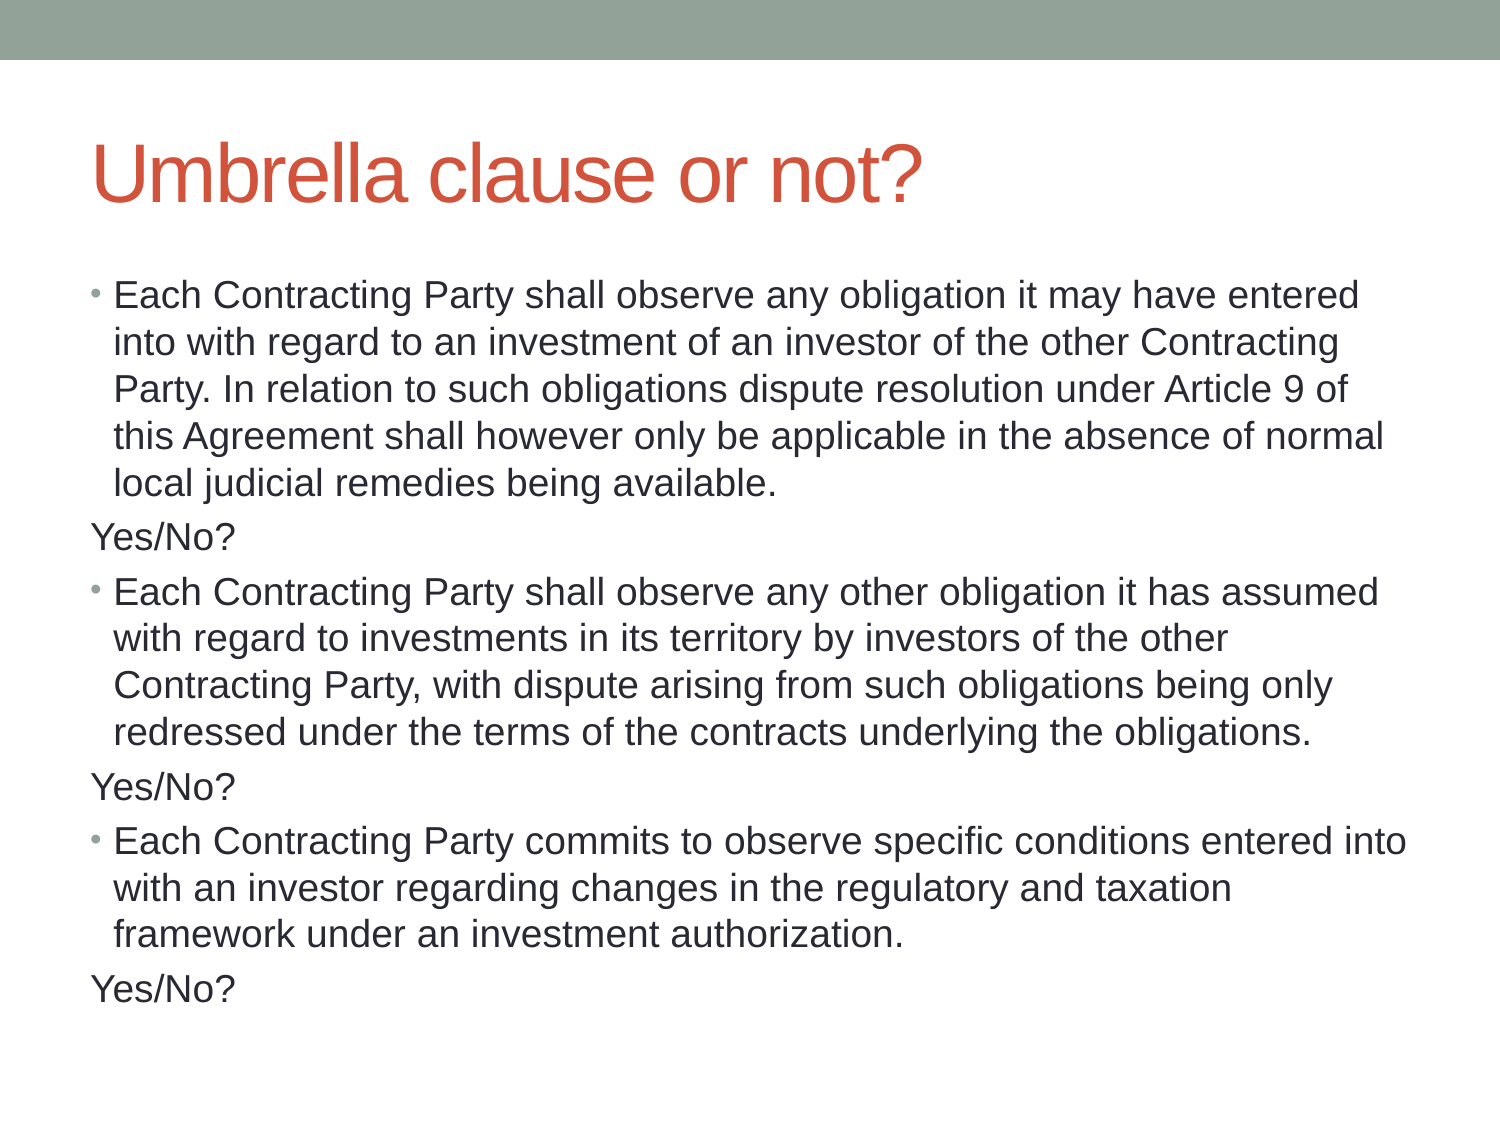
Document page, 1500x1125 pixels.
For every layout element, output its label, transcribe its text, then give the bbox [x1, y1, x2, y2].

title Umbrella clause or not? [75, 87, 1425, 250]
list Each Contracting Party shall observe any obligation it may have entered into with regard to an investment of an investor of the other Contracting Party. In relation to such obligations dispute resolution under Article 9 of this Agreement shall however only be applicable in the absence of normal local judicial remedies being available. Yes/No? Each Contracting Party shall observe any other obligation it has assumed with regard to investments in its territory by investors of the other Contracting Party, with dispute arising from such obligations being only redressed under the terms of the contracts underlying the obligations. Yes/No? Each Contracting Party commits to observe specific conditions entered into with an investor regarding changes in the regulatory and taxation framework under an investment authorization. Yes/No? [75, 262, 1425, 1063]
